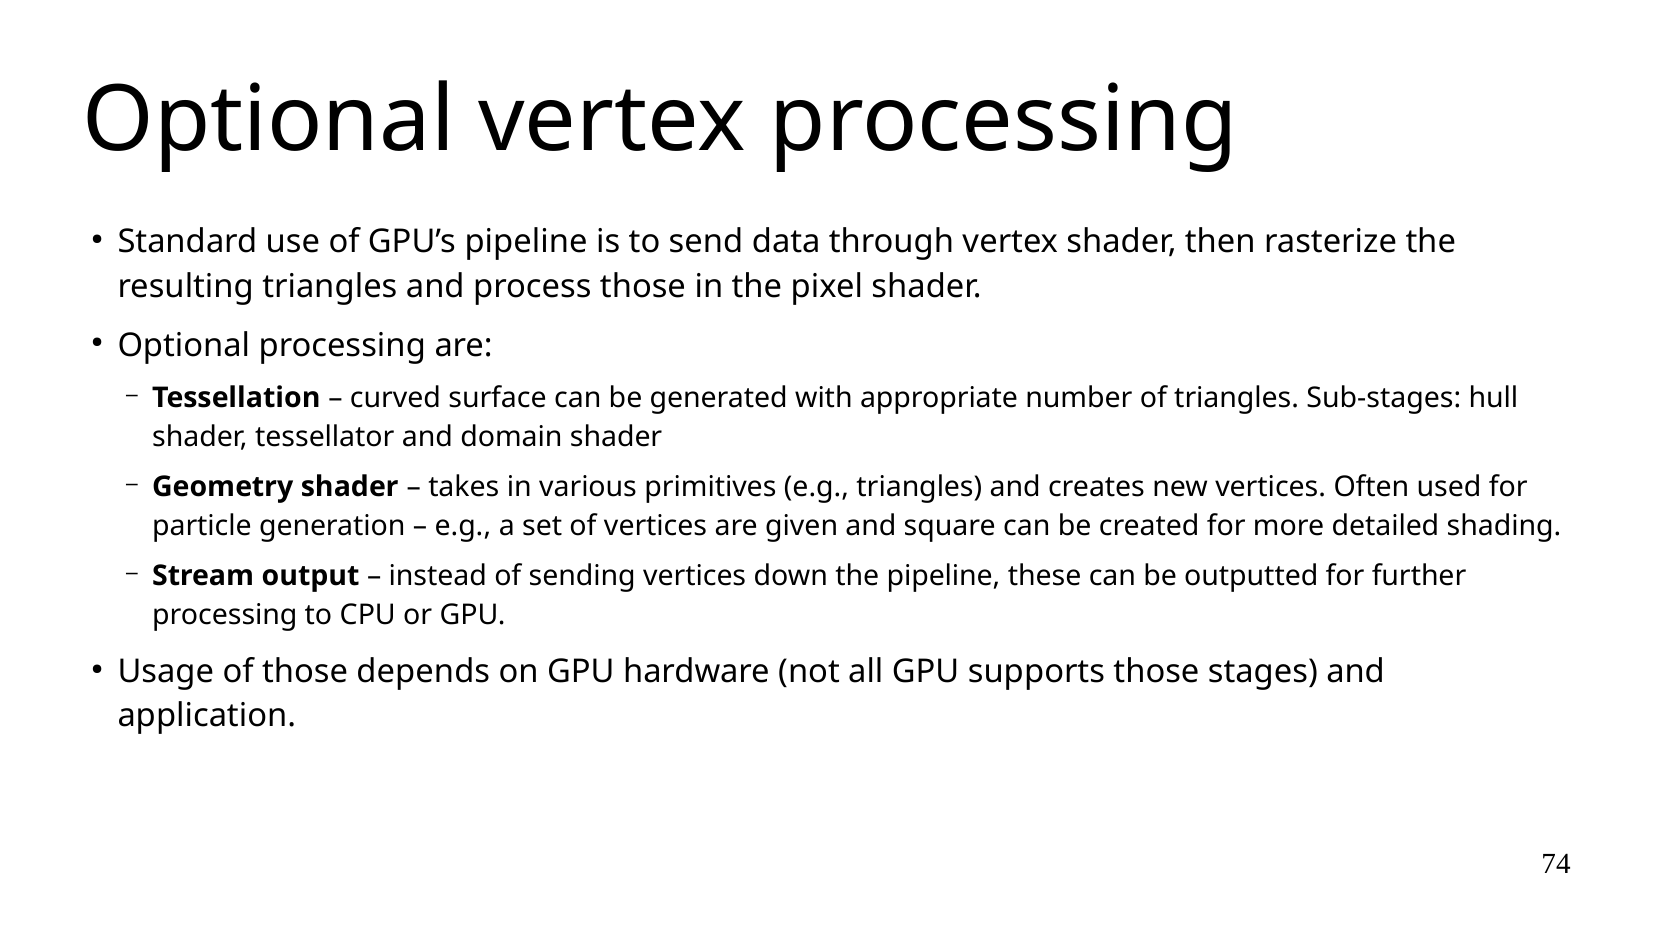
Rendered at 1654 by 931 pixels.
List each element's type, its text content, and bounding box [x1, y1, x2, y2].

list Standard use of GPU’s pipeline is to send data through vertex shader, then rasterize the resulting triangles and process those in the pixel shader. Optional processing are: Tessellation – curved surface can be generated with appropriate number of triangles. Sub-stages: hull shader, tessellator and domain shader Geometry shader – takes in various primitives (e.g., triangles) and creates new vertices. Often used for particle generation – e.g., a set of vertices are given and square can be created for more detailed shading. Stream output – instead of sending vertices down the pipeline, these can be outputted for further processing to CPU or GPU. Usage of those depends on GPU hardware (not all GPU supports those stages) and application. [82, 217, 1571, 758]
title Optional vertex processing [82, 0, 1571, 217]
